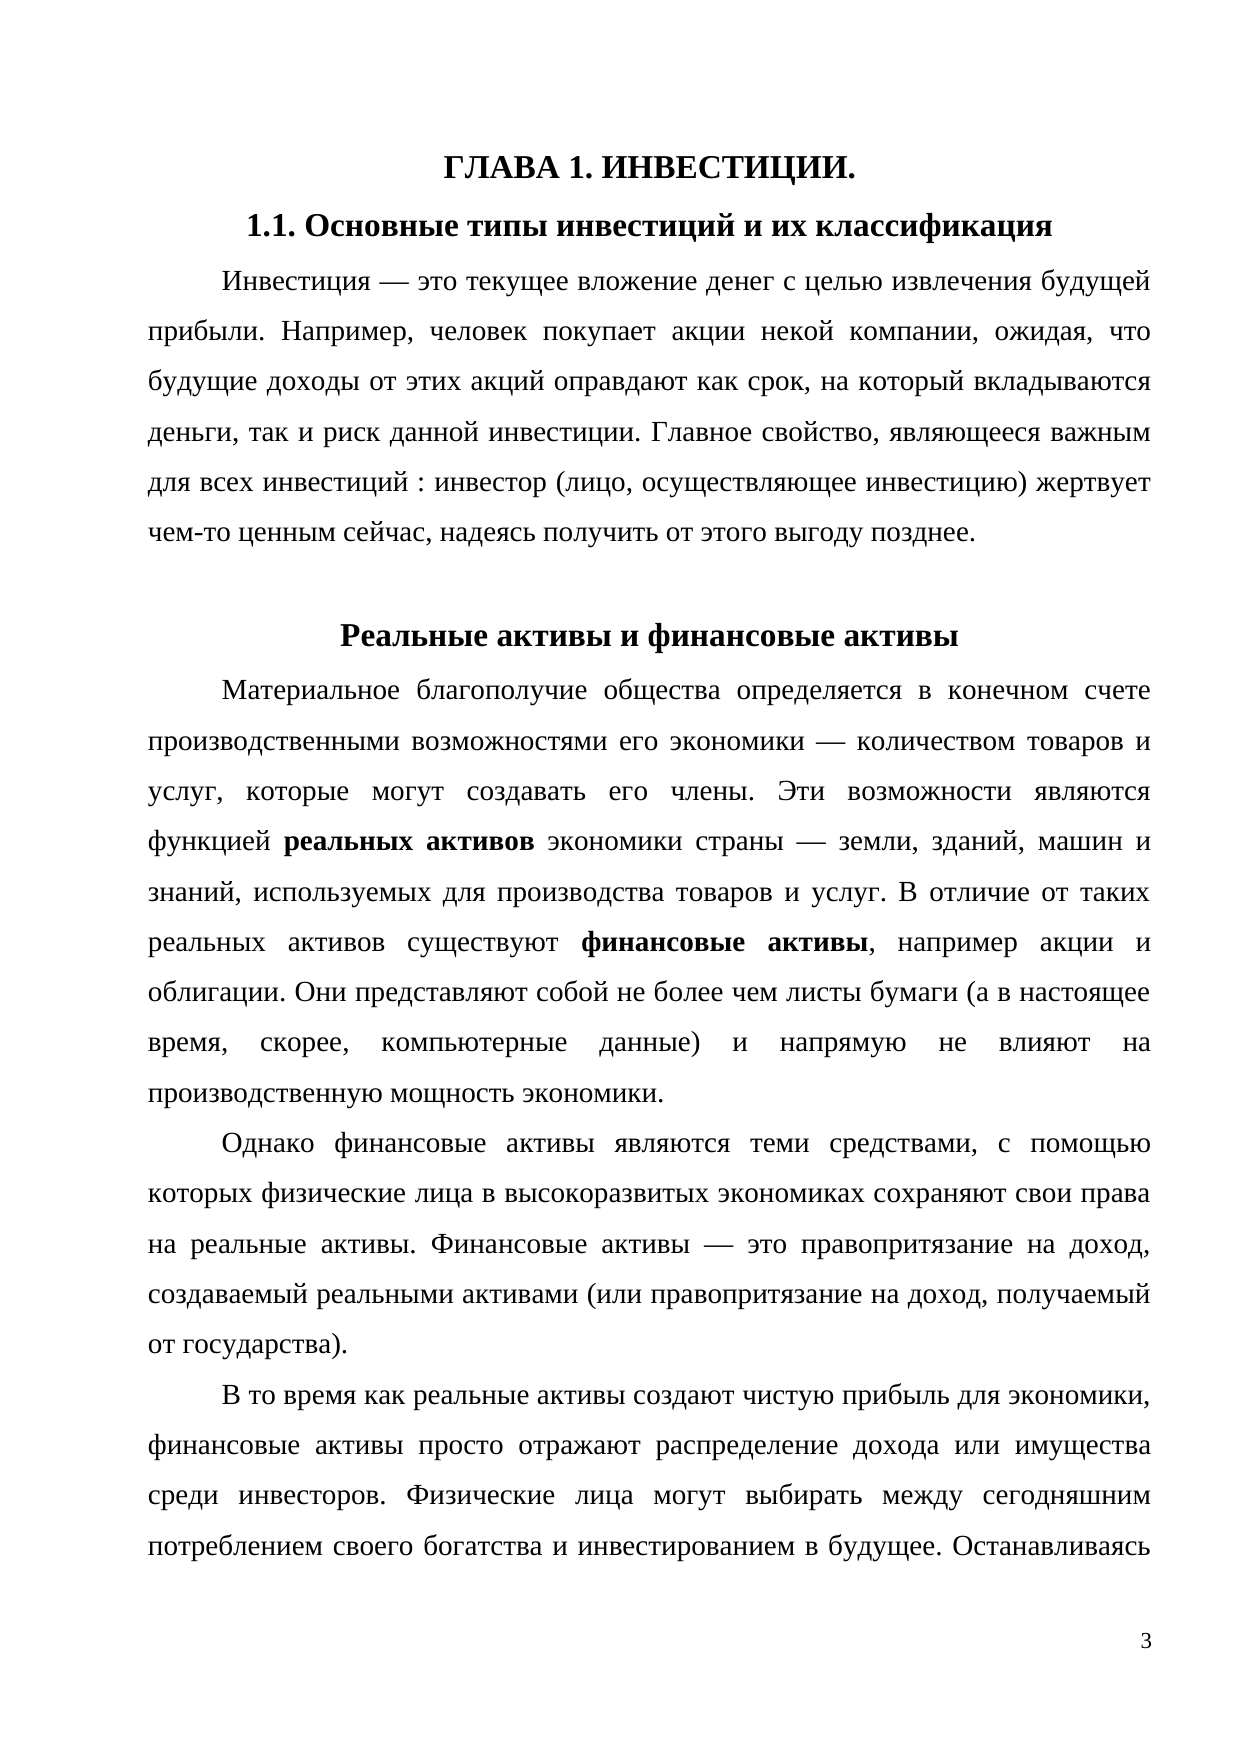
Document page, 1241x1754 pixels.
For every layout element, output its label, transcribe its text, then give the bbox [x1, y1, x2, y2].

subtitle ГЛАВА 1. ИНВЕСТИЦИИ. [148, 148, 1152, 186]
subtitle 1.1. Основные типы инвестиций и их классификация [148, 205, 1152, 243]
text Материальное благополучие общества определяется в конечном счете производственными возможностями его экономики — количеством товаров и услуг, которые могут создавать его члены. Эти возможности являются функцией реальных активов экономики страны — земли, зданий, машин и знаний, используемых для производства товаров и услуг. В отличие от таких реальных активов существуют финансовые активы, например акции и облигации. Они представляют собой не более чем листы бумаги (а в настоящее время, скорее, компьютерные данные) и напрямую не влияют на производственную мощность экономики. [148, 672, 1152, 1108]
subtitle Реальные активы и финансовые активы [148, 615, 1152, 653]
text Инвестиция — это текущее вложение денег с целью извлечения будущей прибыли. Например, человек покупает акции некой компании, ожидая, что будущие доходы от этих акций оправдают как срок, на который вкладываются деньги, так и риск данной инвестиции. Главное свойство, являющееся важным для всех инвестиций : инвестор (лицо, осуществляющее инвестицию) жертвует чем-то ценным сейчас, надеясь получить от этого выгоду позднее. [148, 263, 1152, 548]
text Однако финансовые активы являются теми средствами, с помощью которых физические лица в высокоразвитых экономиках сохраняют свои права на реальные активы. Финансовые активы — это правопритязание на доход, создаваемый реальными активами (или правопритязание на доход, получаемый от государства). [148, 1125, 1152, 1360]
text В то время как реальные активы создают чистую прибыль для экономики, финансовые активы просто отражают распределение дохода или имущества среди инвесторов. Физические лица могут выбирать между сегодняшним потреблением своего богатства и инвестированием в будущее. Останавливаясь [148, 1377, 1152, 1561]
